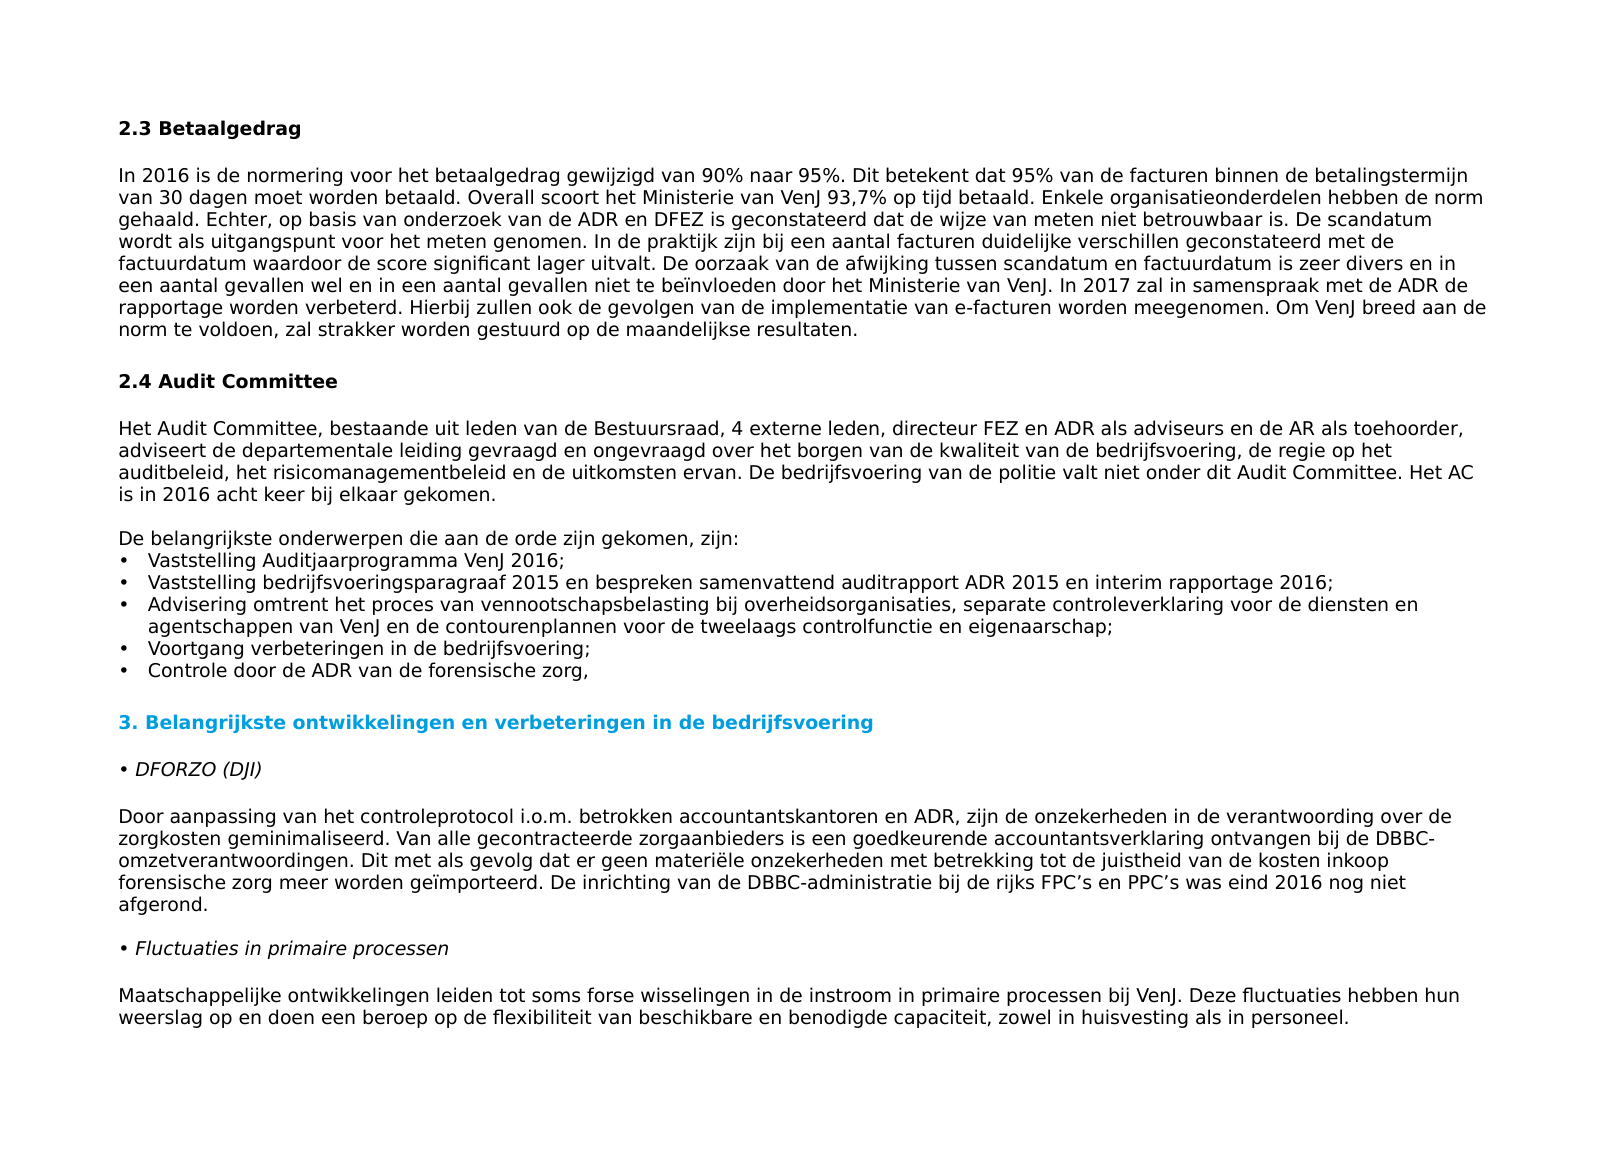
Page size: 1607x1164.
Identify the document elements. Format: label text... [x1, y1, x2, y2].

text De belangrijkste onderwerpen die aan de orde zijn gekomen, zijn: [118, 528, 1488, 550]
text In 2016 is de normering voor het betaalgedrag gewijzigd van 90% naar 95%. Dit betekent dat 95% van de facturen binnen de betalingstermijn van 30 dagen moet worden betaald. Overall scoort het Ministerie van VenJ 93,7% op tijd betaald. Enkele organisatieonderdelen hebben de norm gehaald. Echter, op basis van onderzoek van de ADR en DFEZ is geconstateerd dat de wijze van meten niet betrouwbaar is. De scandatum wordt als uitgangspunt voor het meten genomen. In de praktijk zijn bij een aantal facturen duidelijke verschillen geconstateerd met de factuurdatum waardoor de score significant lager uitvalt. De oorzaak van de afwijking tussen scandatum en factuurdatum is zeer divers en in een aantal gevallen wel en in een aantal gevallen niet te beïnvloeden door het Ministerie van VenJ. In 2017 zal in samenspraak met de ADR de rapportage worden verbeterd. Hierbij zullen ook de gevolgen van de implementatie van e-facturen worden meegenomen. Om VenJ breed aan de norm te voldoen, zal strakker worden gestuurd op de maandelijkse resultaten. [118, 165, 1488, 341]
text • Advisering omtrent het proces van vennootschapsbelasting bij overheidsorganisaties, separate controleverklaring voor de diensten en agentschappen van VenJ en de contourenplannen voor de tweelaags controlfunctie en eigenaarschap; [118, 594, 1488, 638]
text • Controle door de ADR van de forensische zorg, [118, 660, 1488, 682]
subtitle 2.3 Betaalgedrag [118, 118, 1488, 140]
text Het Audit Committee, bestaande uit leden van de Bestuursraad, 4 externe leden, directeur FEZ en ADR als adviseurs en de AR als toehoorder, adviseert de departementale leiding gevraagd en ongevraagd over het borgen van de kwaliteit van de bedrijfsvoering, de regie op het auditbeleid, het risicomanagementbeleid en de uitkomsten ervan. De bedrijfsvoering van de politie valt niet onder dit Audit Committee. Het AC is in 2016 acht keer bij elkaar gekomen. [118, 418, 1488, 506]
text Maatschappelijke ontwikkelingen leiden tot soms forse wisselingen in de instroom in primaire processen bij VenJ. Deze fluctuaties hebben hun weerslag op en doen een beroep op de flexibiliteit van beschikbare en benodigde capaciteit, zowel in huisvesting als in personeel. [118, 985, 1488, 1029]
subtitle • Fluctuaties in primaire processen [118, 938, 1488, 960]
text • Vaststelling Auditjaarprogramma VenJ 2016; [118, 550, 1488, 572]
text Door aanpassing van het controleprotocol i.o.m. betrokken accountantskantoren en ADR, zijn de onzekerheden in de verantwoording over de zorgkosten geminimaliseerd. Van alle gecontracteerde zorgaanbieders is een goedkeurende accountantsverklaring ontvangen bij de DBBC-omzetverantwoordingen. Dit met als gevolg dat er geen materiële onzekerheden met betrekking tot de juistheid van de kosten inkoop forensische zorg meer worden geïmporteerd. De inrichting van de DBBC-administratie bij de rijks FPC’s en PPC’s was eind 2016 nog niet afgerond. [118, 806, 1488, 916]
subtitle 3. Belangrijkste ontwikkelingen en verbeteringen in de bedrijfsvoering [118, 712, 1488, 734]
subtitle 2.4 Audit Committee [118, 371, 1488, 393]
text • Vaststelling bedrijfsvoeringsparagraaf 2015 en bespreken samenvattend auditrapport ADR 2015 en interim rapportage 2016; [118, 572, 1488, 594]
text • Voortgang verbeteringen in de bedrijfsvoering; [118, 638, 1488, 660]
subtitle • DFORZO (DJI) [118, 759, 1488, 781]
